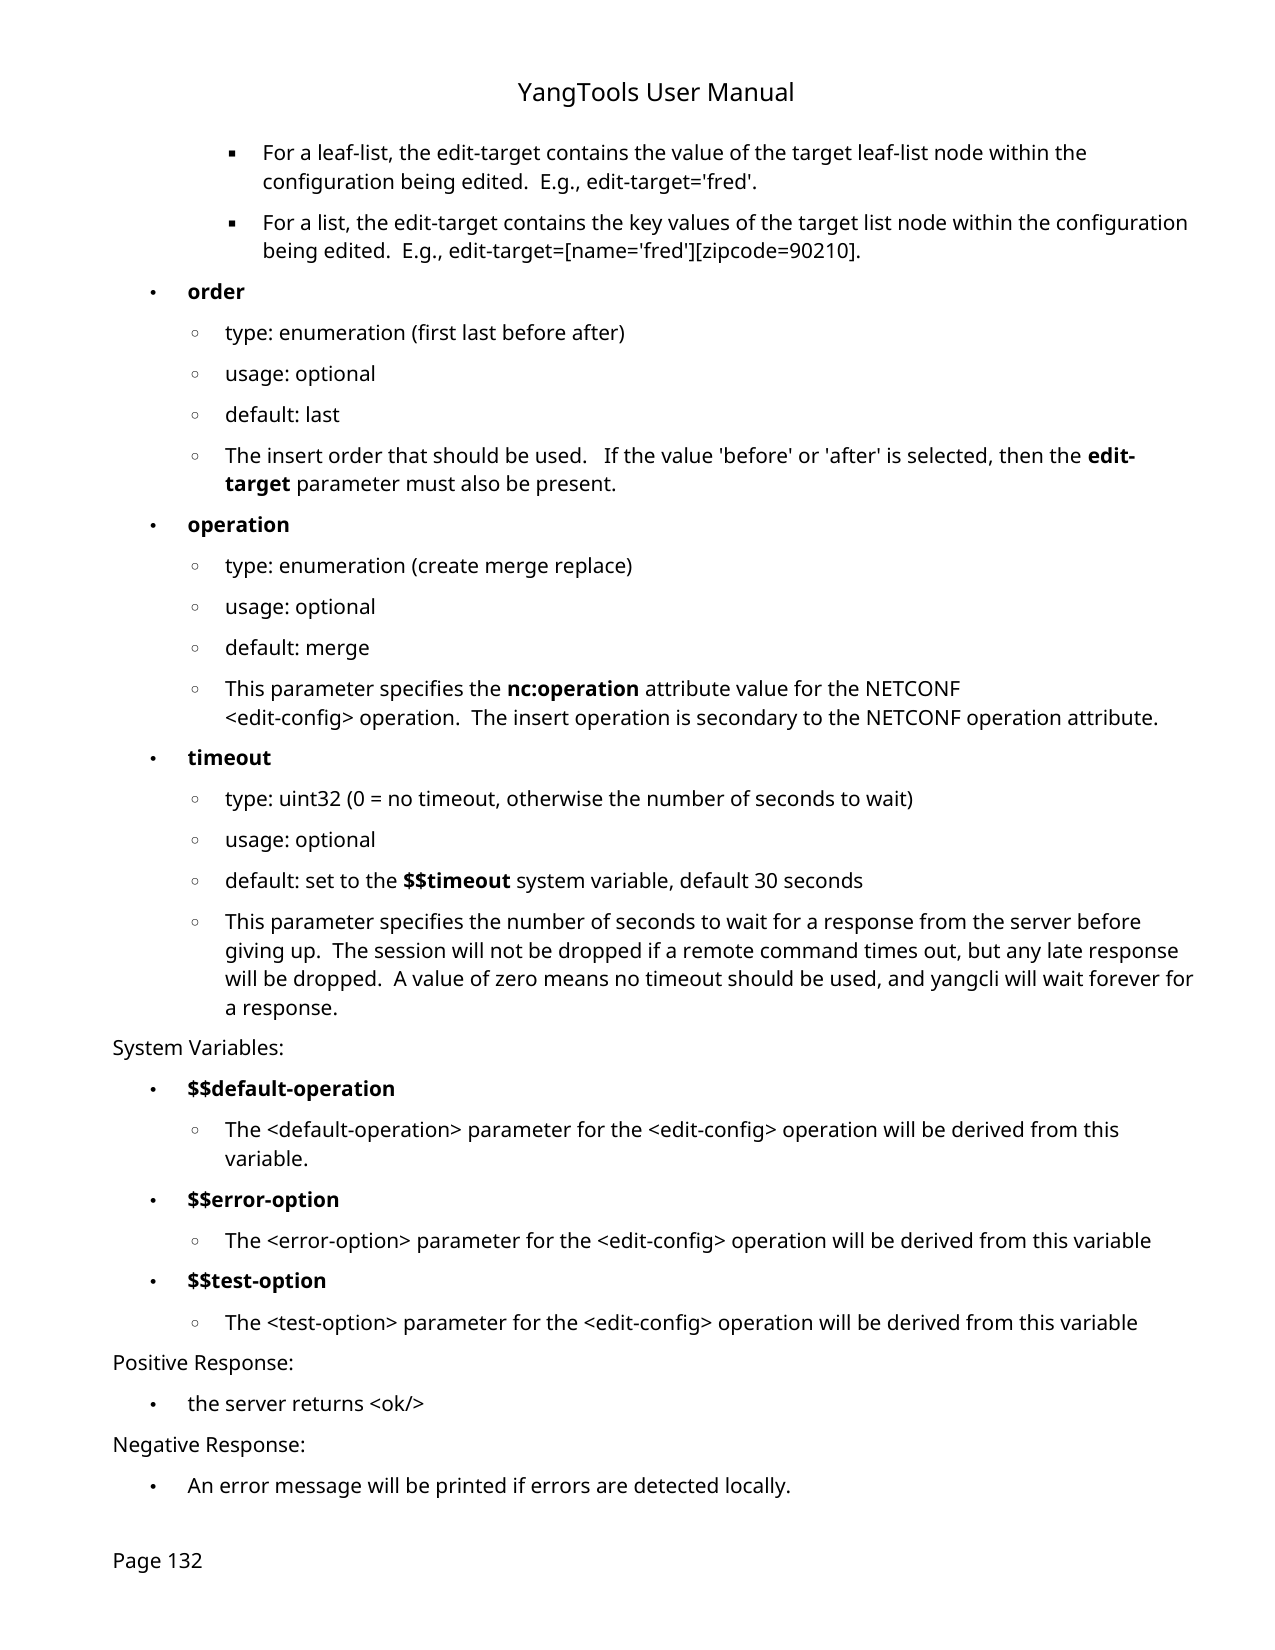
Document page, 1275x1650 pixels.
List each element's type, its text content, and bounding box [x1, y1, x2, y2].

list order [150, 277, 1200, 306]
list the server returns <ok/> [150, 1389, 1200, 1418]
list $$error-option [150, 1185, 1200, 1213]
text Positive Response: [112, 1348, 1200, 1377]
list For a list, the edit-target contains the key values of the target list node within the configuration being edited. E.g., edit-target=[name='fred'][zipcode=90210]. [225, 208, 1200, 265]
list usage: optional [187, 825, 1200, 854]
list default: set to the $$timeout system variable, default 30 seconds [187, 866, 1200, 895]
list $$default-operation [150, 1074, 1200, 1103]
list operation [150, 510, 1200, 539]
list This parameter specifies the number of seconds to wait for a response from the server before giving up. The session will not be dropped if a remote command times out, but any late response will be dropped. A value of zero means no timeout should be used, and yangcli will wait forever for a response. [187, 907, 1200, 1021]
list default: last [187, 400, 1200, 428]
text System Variables: [112, 1033, 1200, 1062]
list usage: optional [187, 592, 1200, 621]
list The <default-operation> parameter for the <edit-config> operation will be derived from this variable. [187, 1115, 1200, 1172]
list type: enumeration (first last before after) [187, 318, 1200, 347]
list For a leaf-list, the edit-target contains the value of the target leaf-list node within the configuration being edited. E.g., edit-target='fred'. [225, 138, 1200, 195]
list usage: optional [187, 359, 1200, 388]
list This parameter specifies the nc:operation attribute value for the NETCONF <edit-config> operation. The insert operation is secondary to the NETCONF operation attribute. [187, 674, 1200, 731]
list The <test-option> parameter for the <edit-config> operation will be derived from this variable [187, 1308, 1200, 1336]
list type: enumeration (create merge replace) [187, 551, 1200, 580]
list $$test-option [150, 1267, 1200, 1295]
list default: merge [187, 633, 1200, 662]
text Negative Response: [112, 1430, 1200, 1459]
list timeout [150, 743, 1200, 772]
list The <error-option> parameter for the <edit-config> operation will be derived from this variable [187, 1226, 1200, 1254]
list An error message will be printed if errors are detected locally. [150, 1471, 1200, 1500]
list type: uint32 (0 = no timeout, otherwise the number of seconds to wait) [187, 784, 1200, 813]
list The insert order that should be used. If the value 'before' or 'after' is selected, then the edit-target parameter must also be present. [187, 441, 1200, 498]
